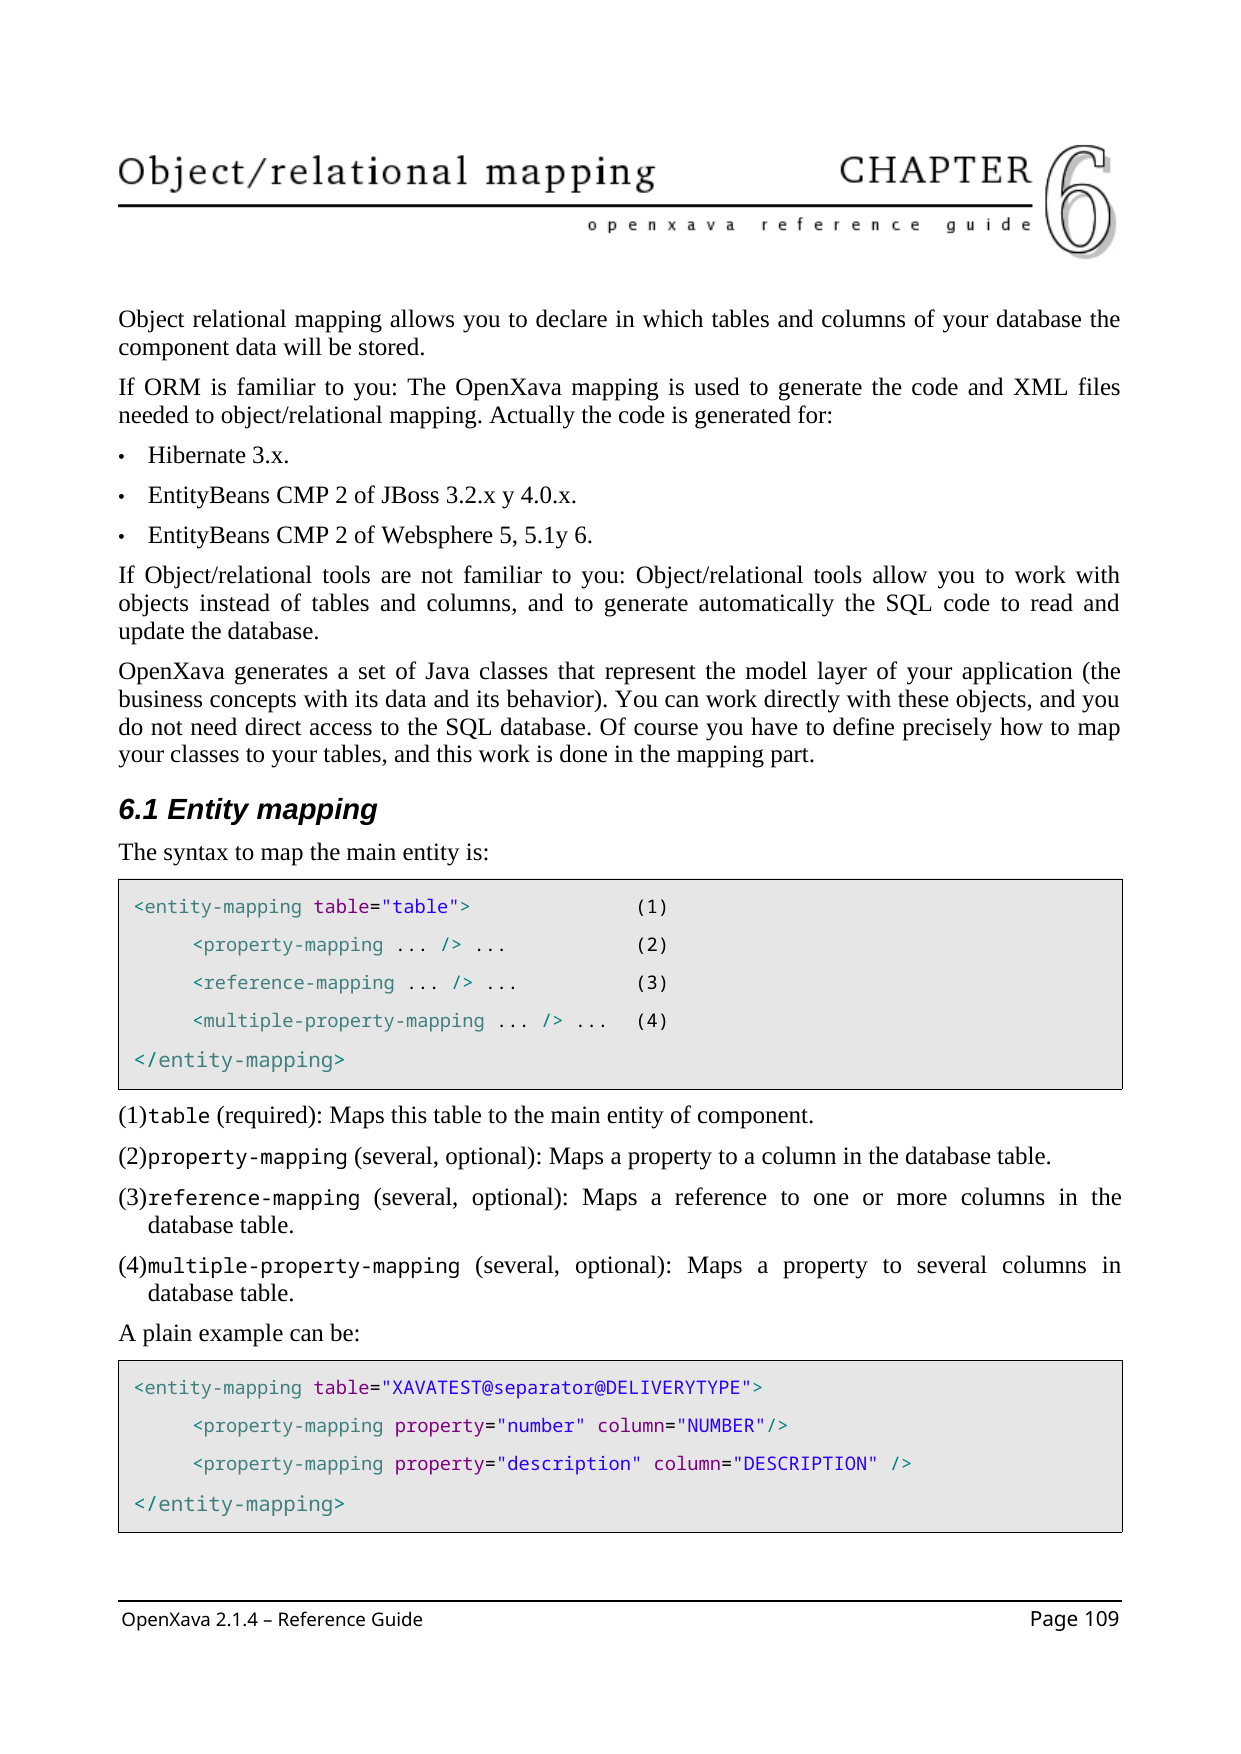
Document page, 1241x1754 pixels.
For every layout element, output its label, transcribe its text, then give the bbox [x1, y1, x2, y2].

text <reference-mapping ... /> ... (3) [119, 954, 1122, 993]
subtitle Entity mapping [118, 793, 1122, 826]
text <property-mapping ... /> ... (2) [119, 917, 1122, 954]
list EntityBeans CMP 2 of Websphere 5, 5.1y 6. [118, 521, 1122, 549]
list table (required): Maps this table to the main entity of component. [118, 1101, 1122, 1129]
text Object relational mapping allows you to declare in which tables and columns of your database the component data will be stored. [118, 305, 1122, 361]
text The syntax to map the main entity is: [118, 838, 1122, 866]
list Hibernate 3.x. [118, 441, 1122, 469]
text <property-mapping property="description" column="DESCRIPTION" /> [119, 1436, 1122, 1474]
list EntityBeans CMP 2 of JBoss 3.2.x y 4.0.x. [118, 481, 1122, 509]
text <multiple-property-mapping ... /> ... (4) [119, 993, 1122, 1031]
text <entity-mapping table="table"> (1) [119, 880, 1122, 917]
picture [118, 118, 1122, 288]
text <entity-mapping table="XAVATEST@separator@DELIVERYTYPE"> [119, 1361, 1122, 1398]
text A plain example can be: [118, 1319, 1122, 1347]
text </entity-mapping> [119, 1474, 1122, 1532]
list property-mapping (several, optional): Maps a property to a column in the database table. [118, 1142, 1122, 1170]
subtitle Object/relational mapping [118, 288, 1122, 293]
list multiple-property-mapping (several, optional): Maps a property to several columns in database table. [118, 1251, 1122, 1307]
text If ORM is familiar to you: The OpenXava mapping is used to generate the code and XML files needed to object/relational mapping. Actually the code is generated for: [118, 373, 1122, 428]
text If Object/relational tools are not familiar to you: Object/relational tools allow you to work with objects instead of tables and columns, and to generate automatically the SQL code to read and update the database. [118, 562, 1122, 645]
text <property-mapping property="number" column="NUMBER"/> [119, 1398, 1122, 1436]
text </entity-mapping> [119, 1031, 1122, 1089]
list reference-mapping (several, optional): Maps a reference to one or more columns in the database table. [118, 1183, 1122, 1238]
text OpenXava generates a set of Java classes that represent the model layer of your application (the business concepts with its data and its behavior). You can work directly with these objects, and you do not need direct access to the SQL database. Of course you have to define precisely how to map your classes to your tables, and this work is done in the mapping part. [118, 657, 1122, 768]
